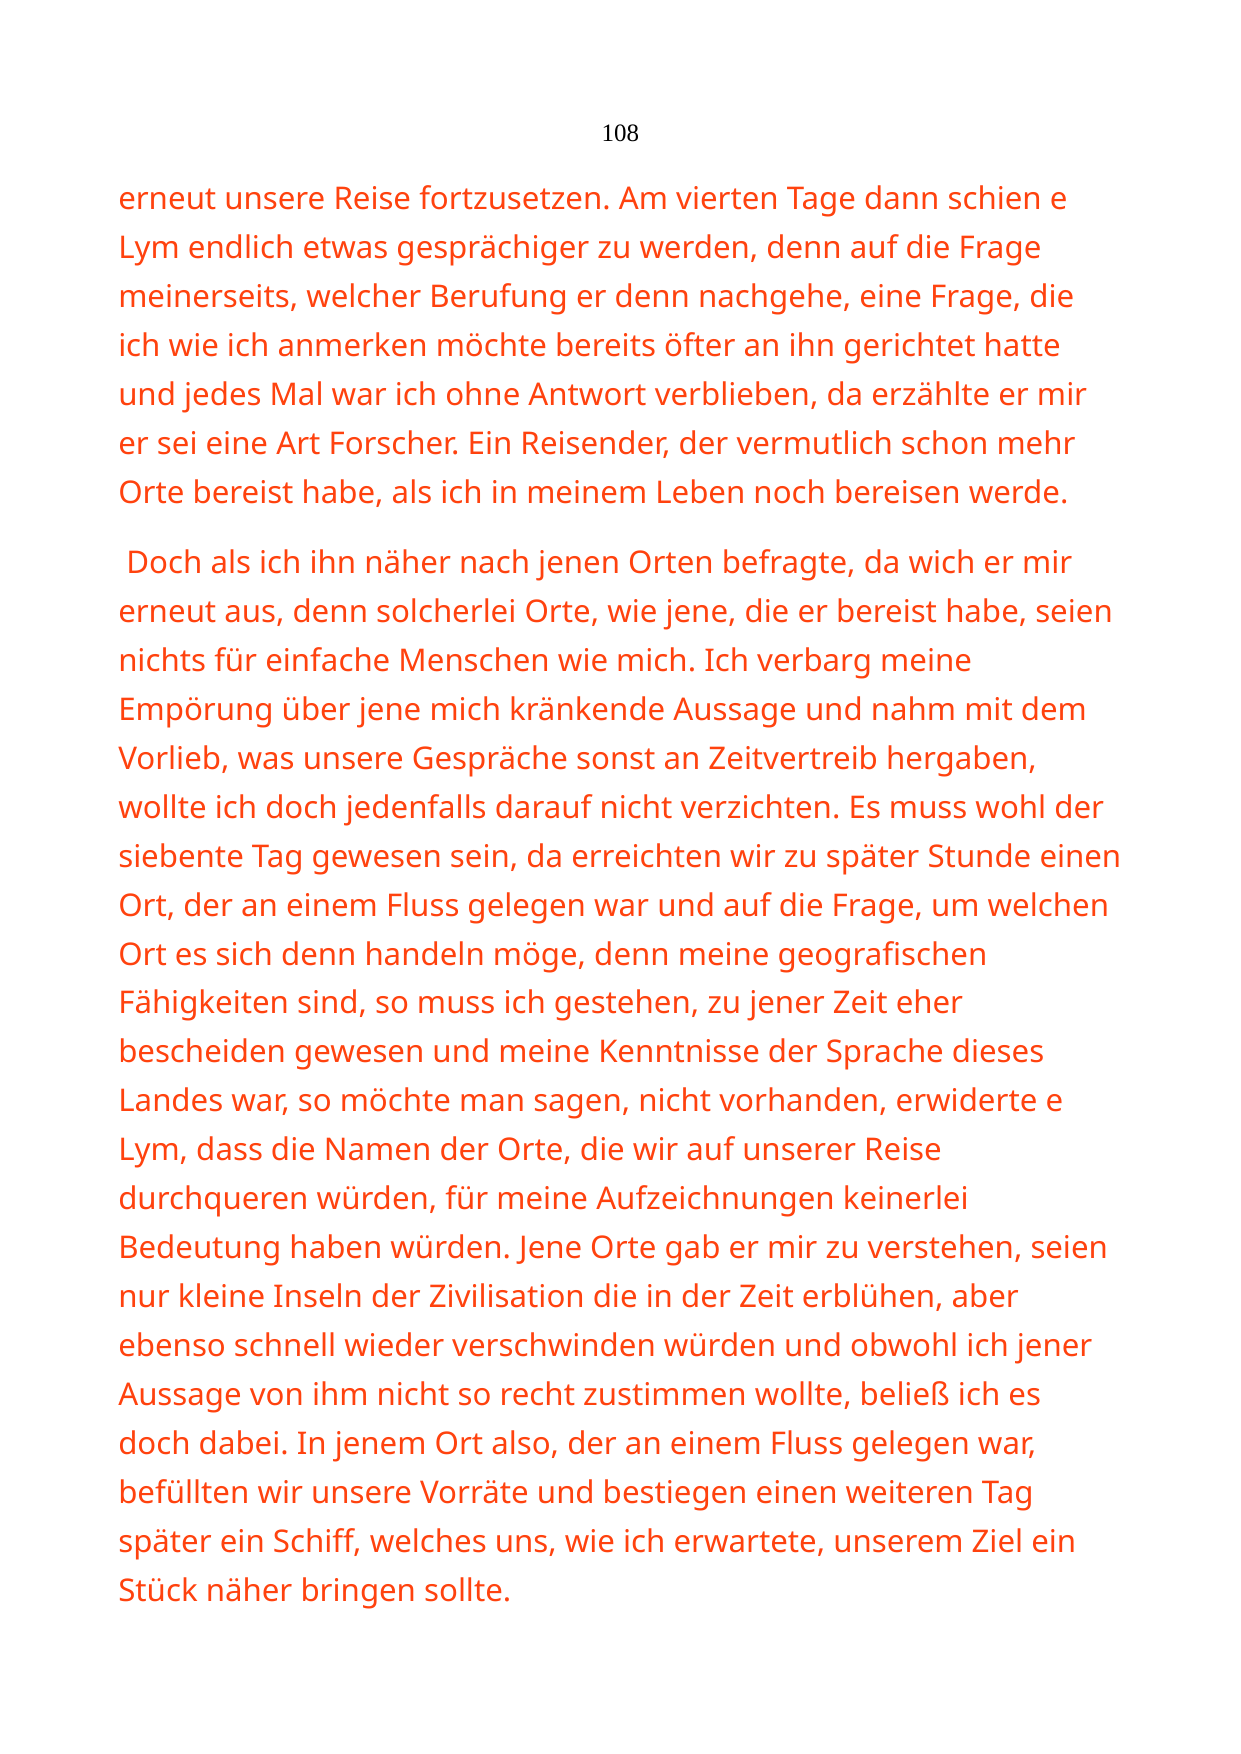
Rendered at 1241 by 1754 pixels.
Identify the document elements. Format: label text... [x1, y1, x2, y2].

text Doch als ich ihn näher nach jenen Orten befragte, da wich er mir erneut aus, denn solcherlei Orte, wie jene, die er bereist habe, seien nichts für einfache Menschen wie mich. Ich verbarg meine Empörung über jene mich kränkende Aussage und nahm mit dem Vorlieb, was unsere Gespräche sonst an Zeitvertreib hergaben, wollte ich doch jedenfalls darauf nicht verzichten. Es muss wohl der siebente Tag gewesen sein, da erreichten wir zu später Stunde einen Ort, der an einem Fluss gelegen war und auf die Frage, um welchen Ort es sich denn handeln möge, denn meine geografischen Fähigkeiten sind, so muss ich gestehen, zu jener Zeit eher bescheiden gewesen und meine Kenntnisse der Sprache dieses Landes war, so möchte man sagen, nicht vorhanden, erwiderte e Lym, dass die Namen der Orte, die wir auf unserer Reise durchqueren würden, für meine Aufzeichnungen keinerlei Bedeutung haben würden. Jene Orte gab er mir zu verstehen, seien nur kleine Inseln der Zivilisation die in der Zeit erblühen, aber ebenso schnell wieder verschwinden würden und obwohl ich jener Aussage von ihm nicht so recht zustimmen wollte, beließ ich es doch dabei. In jenem Ort also, der an einem Fluss gelegen war, befüllten wir unsere Vorräte und bestiegen einen weiteren Tag später ein Schiff, welches uns, wie ich erwartete, unserem Ziel ein Stück näher bringen sollte. [118, 540, 1122, 1611]
text erneut unsere Reise fortzusetzen. Am vierten Tage dann schien e Lym endlich etwas gesprächiger zu werden, denn auf die Frage meinerseits, welcher Berufung er denn nachgehe, eine Frage, die ich wie ich anmerken möchte bereits öfter an ihn gerichtet hatte und jedes Mal war ich ohne Antwort verblieben, da erzählte er mir er sei eine Art Forscher. Ein Reisender, der vermutlich schon mehr Orte bereist habe, als ich in meinem Leben noch bereisen werde. [118, 176, 1122, 513]
